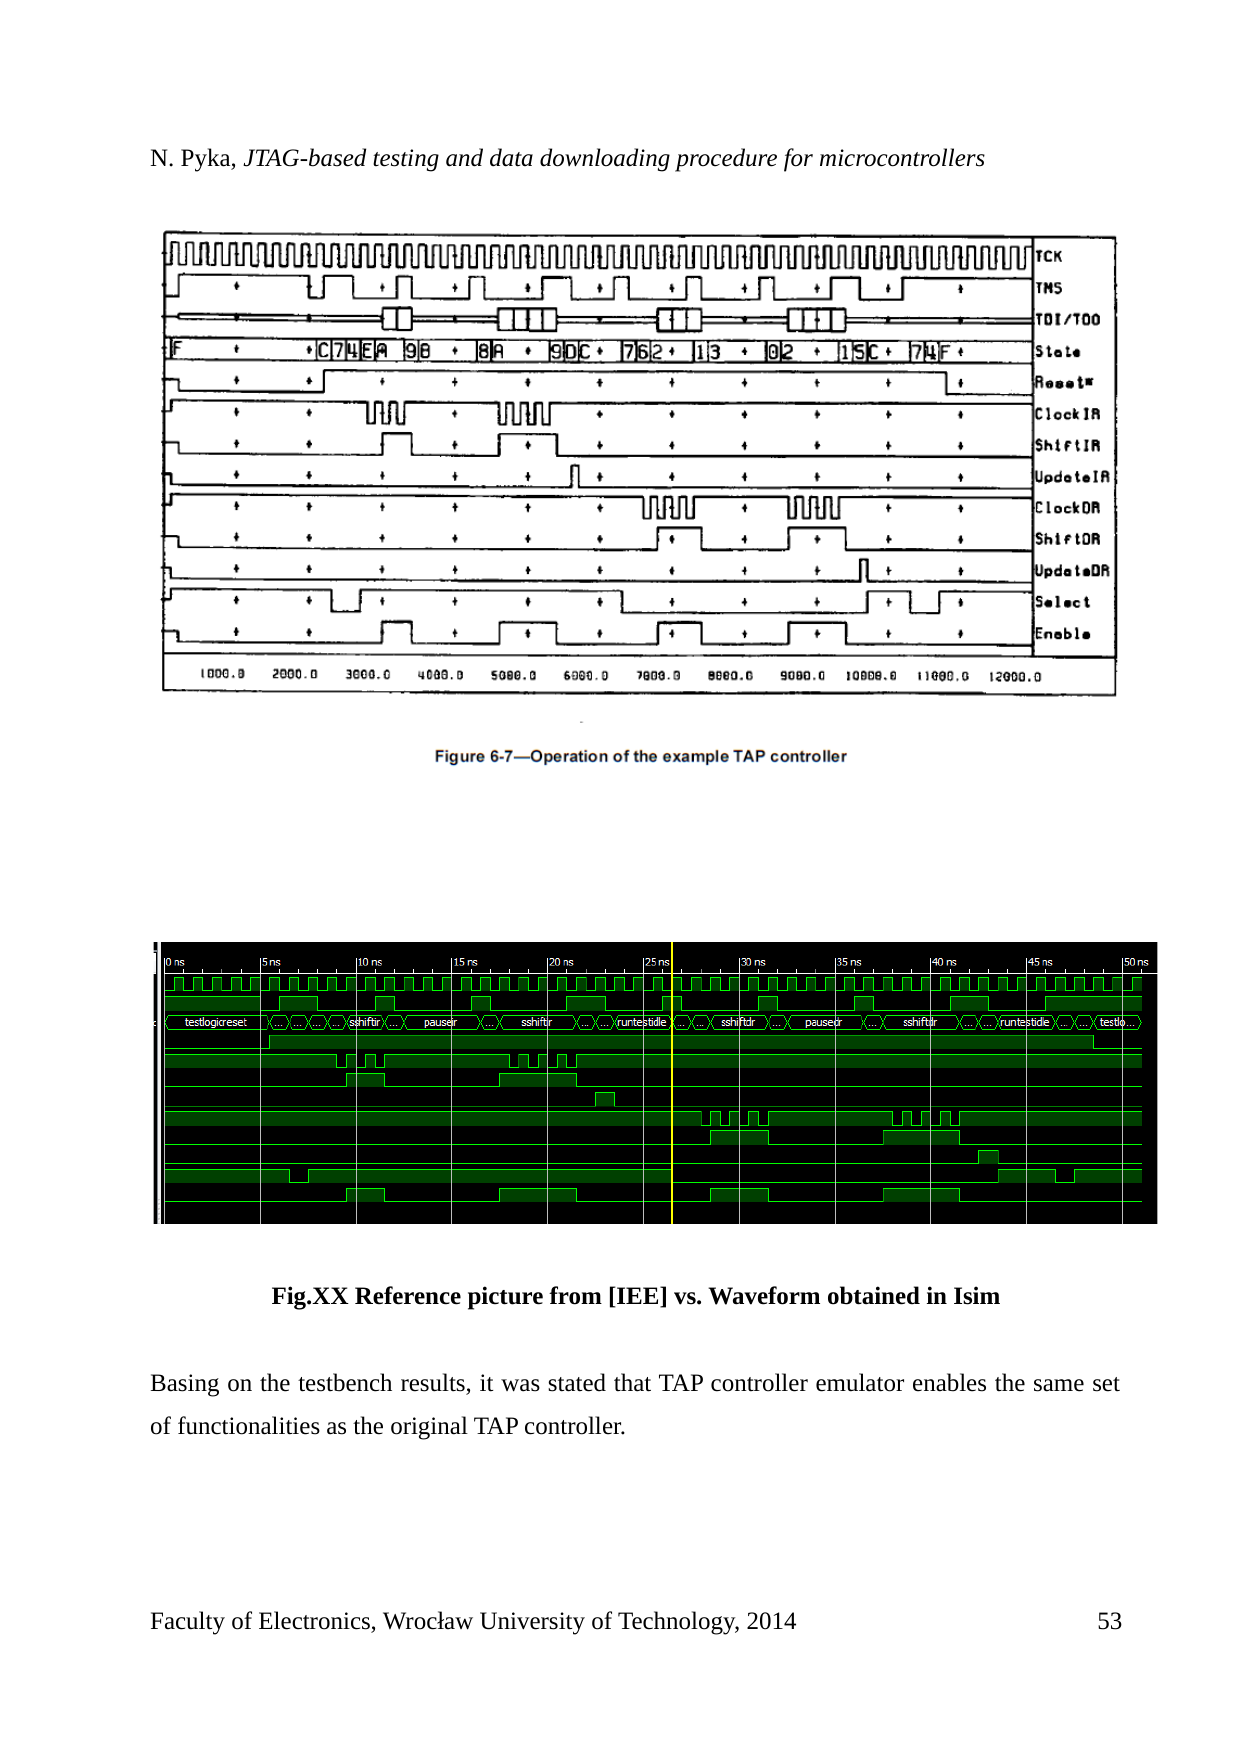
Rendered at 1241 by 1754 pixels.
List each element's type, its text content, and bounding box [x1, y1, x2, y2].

picture [134, 201, 1138, 841]
picture [153, 942, 1158, 1224]
text Fig.XX Reference picture from [IEE] vs. Waveform obtained in Isim [150, 1281, 1122, 1310]
text Basing on the testbench results, it was stated that TAP controller emulator enables the same set of functionalities as the original TAP controller. [150, 1368, 1122, 1439]
